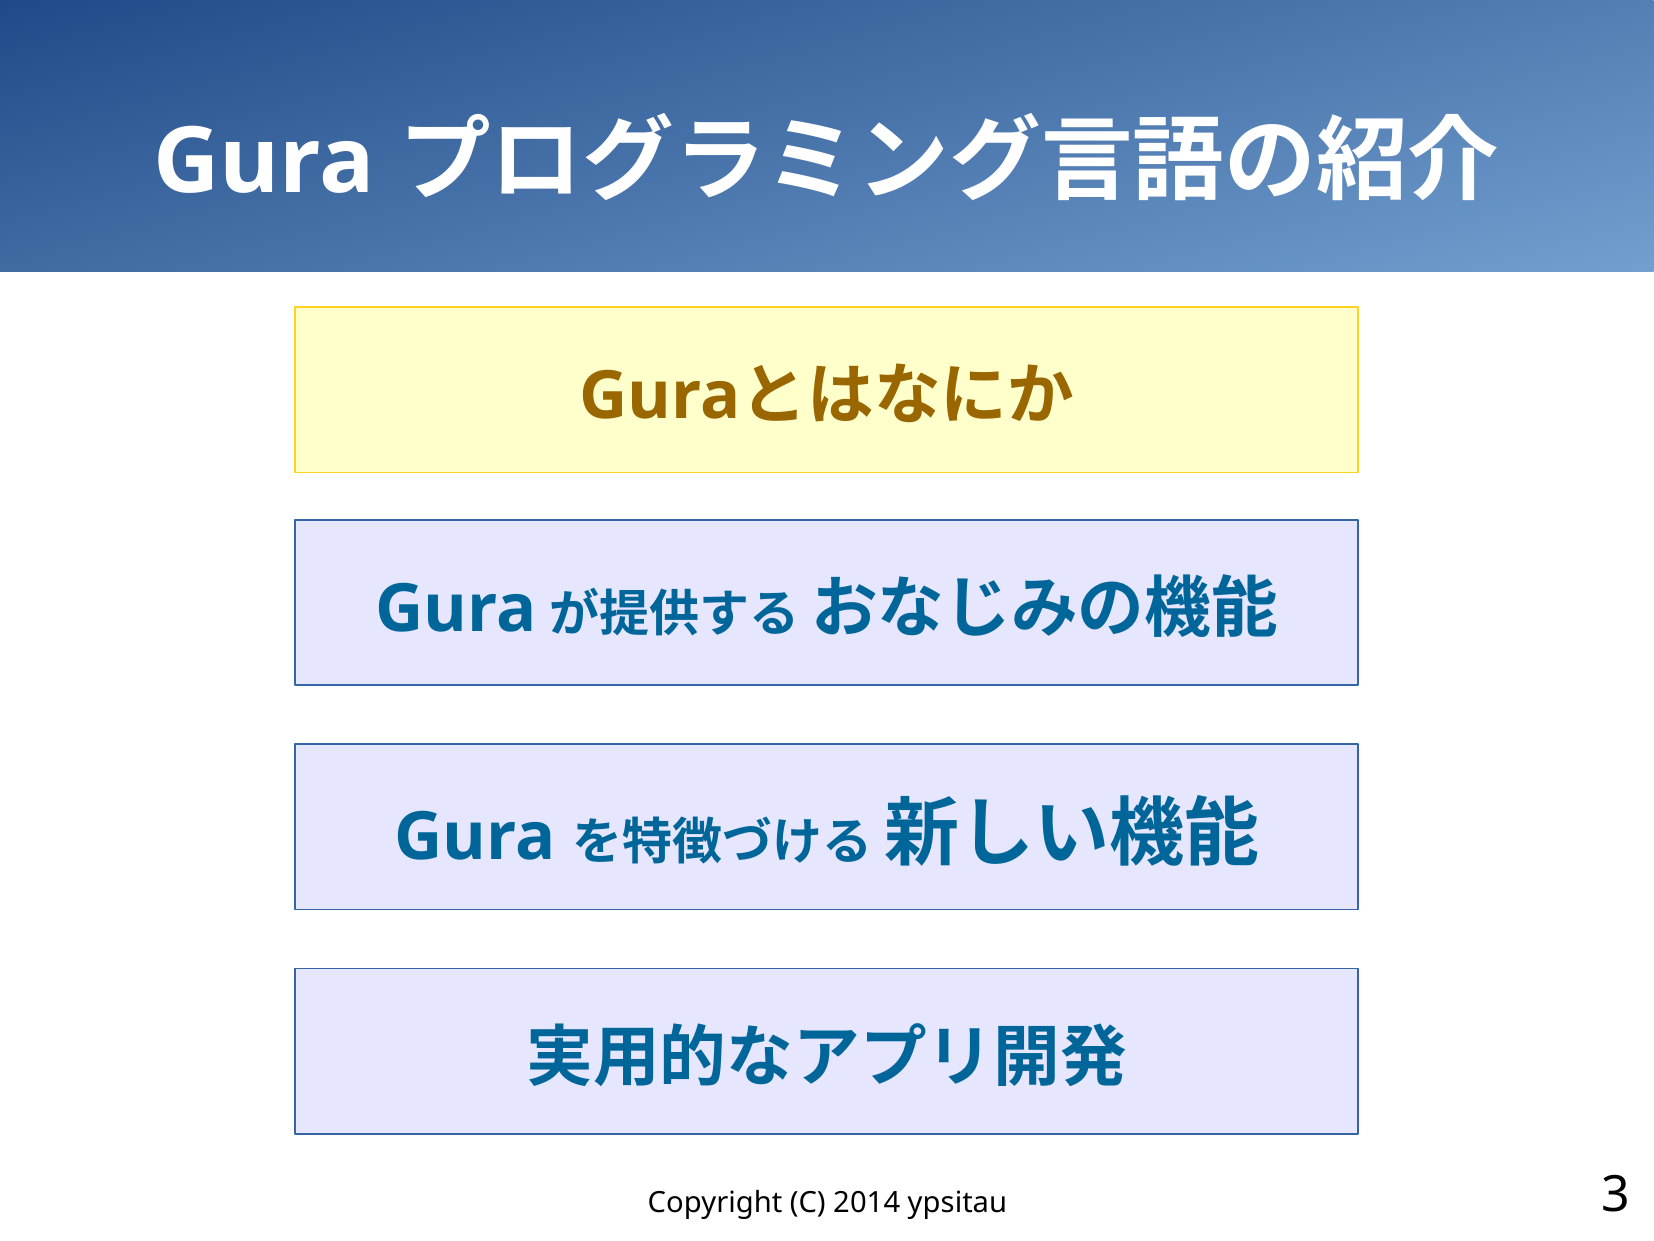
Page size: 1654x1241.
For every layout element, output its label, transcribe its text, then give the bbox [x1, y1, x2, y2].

text_box Gura が提供する おなじみの機能 [295, 519, 1359, 686]
text_box Guraとはなにか [295, 307, 1359, 473]
text_box Gura を特徴づける 新しい機能 [295, 744, 1359, 910]
text_box 実用的なアプリ開発 [295, 968, 1359, 1134]
title Gura プログラミング言語の紹介 [82, 49, 1571, 257]
